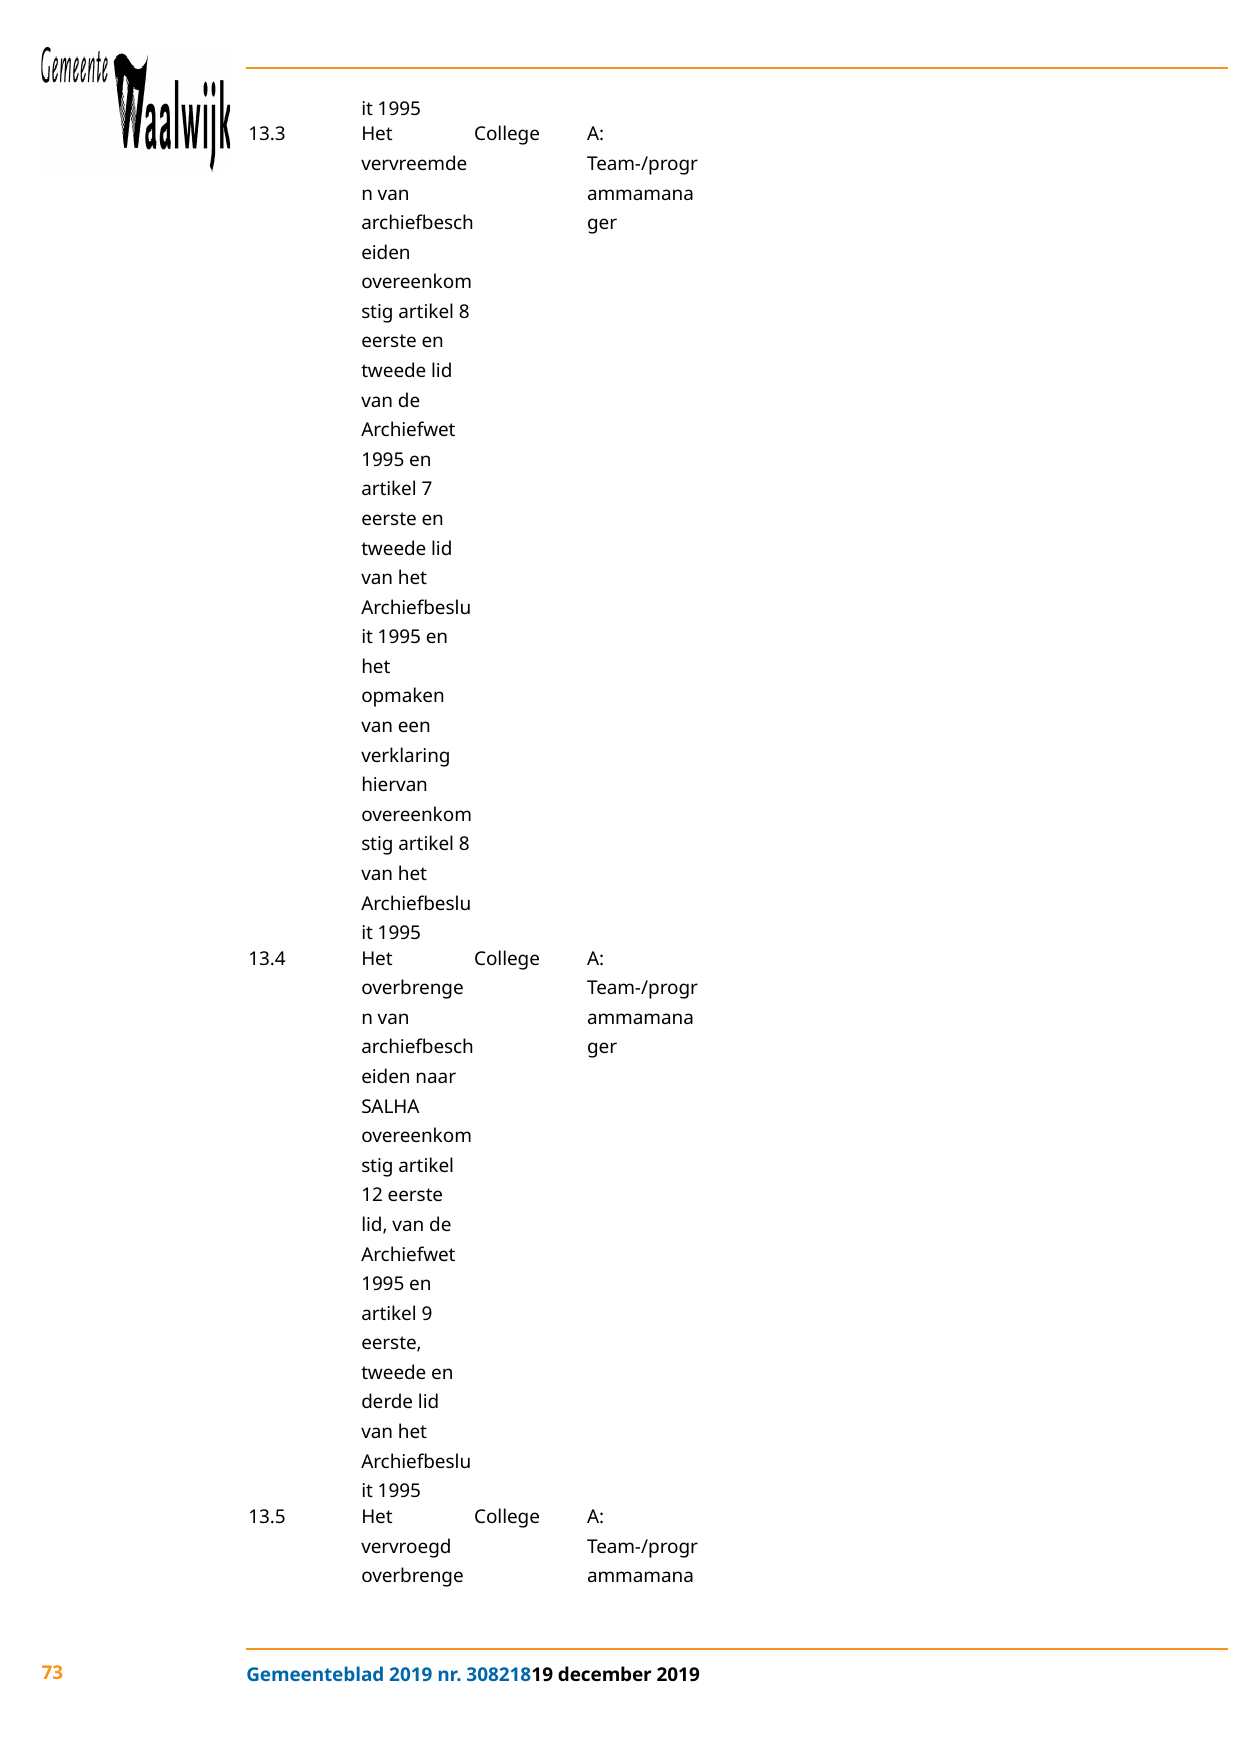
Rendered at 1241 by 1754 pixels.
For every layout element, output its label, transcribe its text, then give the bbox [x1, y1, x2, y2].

table_cell [587, 95, 700, 121]
table_cell College [474, 945, 587, 1503]
table_cell [700, 945, 813, 1503]
table_cell College [474, 121, 587, 945]
table_cell [813, 945, 926, 1503]
table_cell [248, 95, 361, 121]
picture [41, 47, 231, 172]
table_cell A: Team-/programmamanager [587, 945, 700, 1503]
table_cell 13.3 [248, 121, 361, 945]
table_cell [700, 95, 813, 121]
table_cell [700, 1503, 813, 1588]
table_cell Het overbrengen van archiefbescheiden naar SALHA overeenkomstig artikel 12 eerste lid, van de Archiefwet 1995 en artikel 9 eerste, tweede en derde lid van het Archiefbesluit 1995 [361, 945, 474, 1503]
table_cell [813, 95, 926, 121]
table_cell 13.5 [248, 1503, 361, 1588]
table_cell Het vervroegd overbrenge [361, 1503, 474, 1588]
table_cell [474, 95, 587, 121]
table_cell Het vervreemden van archiefbescheiden overeenkomstig artikel 8 eerste en tweede lid van de Archiefwet 1995 en artikel 7 eerste en tweede lid van het Archiefbesluit 1995 en het opmaken van een verklaring hiervan overeenkomstig artikel 8 van het Archiefbesluit 1995 [361, 121, 474, 945]
table_cell [813, 1503, 926, 1588]
table_cell College [474, 1503, 587, 1588]
table_cell [813, 121, 926, 945]
table_cell A: Team-/programmamanager [587, 121, 700, 945]
table_cell 13.4 [248, 945, 361, 1503]
table_cell [700, 121, 813, 945]
table_cell it 1995 [361, 95, 474, 121]
table_cell A: Team-/programmamana [587, 1503, 700, 1588]
